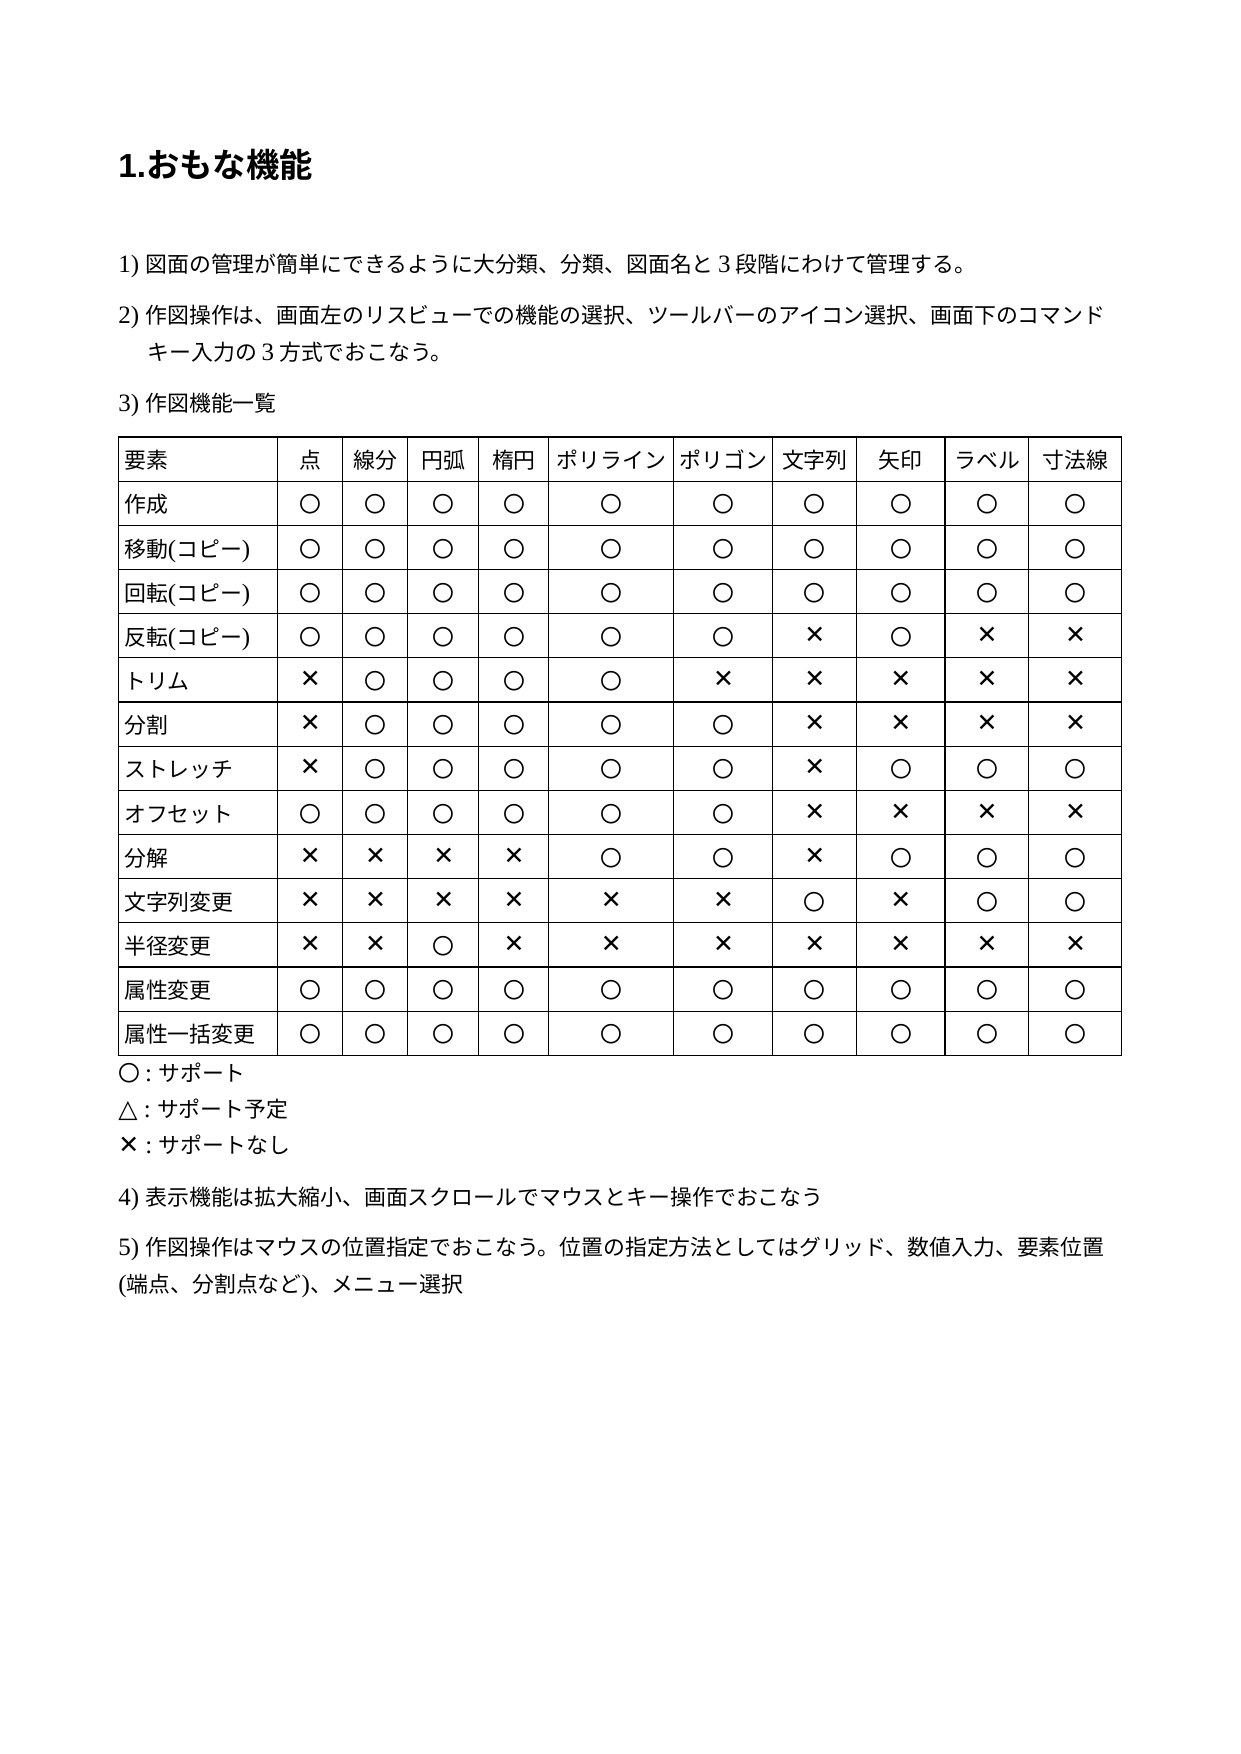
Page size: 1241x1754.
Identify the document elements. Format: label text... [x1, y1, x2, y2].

table_cell 〇 [549, 570, 673, 613]
table_cell ✕ [343, 835, 407, 878]
table_cell 〇 [408, 526, 478, 569]
table_cell ✕ [1029, 614, 1121, 657]
table_cell 〇 [549, 791, 673, 834]
table_cell 〇 [1029, 835, 1121, 878]
table_cell 〇 [773, 570, 856, 613]
table_cell 〇 [946, 482, 1028, 525]
table_cell 文字列変更 [119, 879, 277, 922]
table_cell ✕ [946, 658, 1028, 701]
table_cell 作成 [119, 482, 277, 525]
table_cell 〇 [549, 835, 673, 878]
table_cell 〇 [479, 703, 548, 746]
table_cell ✕ [857, 923, 944, 966]
table_cell 〇 [857, 570, 944, 613]
subtitle 1.おもな機能 [118, 139, 1122, 187]
text 〇 : サポート △ : サポート予定 ✕ : サポートなし [118, 1056, 1122, 1160]
table_header 線分 [343, 438, 407, 481]
table_cell 〇 [343, 703, 407, 746]
table_header 矢印 [857, 438, 944, 481]
table_cell ✕ [946, 791, 1028, 834]
table_cell 〇 [479, 791, 548, 834]
table_cell オフセット [119, 791, 277, 834]
table_header 要素 [119, 438, 277, 481]
table_cell 〇 [343, 747, 407, 790]
table_cell 〇 [479, 658, 548, 701]
table_cell ✕ [674, 923, 772, 966]
table_cell 〇 [1029, 526, 1121, 569]
table_cell ✕ [1029, 703, 1121, 746]
table_cell ✕ [408, 835, 478, 878]
table_cell ✕ [1029, 791, 1121, 834]
table_cell ✕ [278, 923, 342, 966]
table_cell ✕ [857, 703, 944, 746]
table_cell 〇 [1029, 482, 1121, 525]
table_cell ✕ [549, 879, 673, 922]
table_cell 〇 [1029, 879, 1121, 922]
table_cell ✕ [773, 658, 856, 701]
table_cell 〇 [549, 658, 673, 701]
table_cell 〇 [479, 747, 548, 790]
table_cell 〇 [773, 879, 856, 922]
table_cell ✕ [857, 791, 944, 834]
table_cell 〇 [946, 1012, 1028, 1055]
table_cell 〇 [479, 614, 548, 657]
text 5) 作図操作はマウスの位置指定でおこなう。位置の指定方法としてはグリッド、数値入力、要素位置(端点、分割点など)、メニュー選択 [118, 1230, 1122, 1298]
table_cell ✕ [479, 835, 548, 878]
table_cell 属性変更 [119, 968, 277, 1011]
table_cell 分解 [119, 835, 277, 878]
table_header ポリゴン [674, 438, 772, 481]
table_cell 〇 [343, 482, 407, 525]
table_cell 〇 [773, 526, 856, 569]
table_cell 〇 [278, 570, 342, 613]
table_cell 〇 [1029, 1012, 1121, 1055]
table_cell 属性一括変更 [119, 1012, 277, 1055]
table_cell 〇 [549, 614, 673, 657]
table_cell 〇 [343, 968, 407, 1011]
table_cell トリム [119, 658, 277, 701]
table_cell 〇 [946, 835, 1028, 878]
table_cell ✕ [857, 658, 944, 701]
table_cell ✕ [773, 614, 856, 657]
table_header ポリライン [549, 438, 673, 481]
table_header 文字列 [773, 438, 856, 481]
table_cell ✕ [857, 879, 944, 922]
table_cell ✕ [479, 879, 548, 922]
table_header 寸法線 [1029, 438, 1121, 481]
table_cell 〇 [408, 614, 478, 657]
table_cell 半径変更 [119, 923, 277, 966]
table_cell 〇 [278, 482, 342, 525]
table_cell 〇 [343, 526, 407, 569]
table_cell 〇 [479, 1012, 548, 1055]
table_cell 〇 [773, 1012, 856, 1055]
table_cell ✕ [946, 923, 1028, 966]
text 1) 図面の管理が簡単にできるように大分類、分類、図面名と3段階にわけて管理する。 [118, 247, 1122, 279]
table_cell 〇 [479, 570, 548, 613]
table_cell ✕ [946, 614, 1028, 657]
table_cell 〇 [479, 482, 548, 525]
table_cell 〇 [674, 614, 772, 657]
table_cell 〇 [278, 526, 342, 569]
text 2) 作図操作は、画面左のリスビューでの機能の選択、ツールバーのアイコン選択、画面下のコマンドキー入力の3方式でおこなう。 [118, 298, 1122, 366]
table_cell 〇 [674, 482, 772, 525]
table_cell 〇 [946, 968, 1028, 1011]
table_cell 反転(コピー) [119, 614, 277, 657]
table_cell ✕ [343, 879, 407, 922]
table_cell 〇 [343, 658, 407, 701]
table_cell 〇 [674, 526, 772, 569]
table_cell ✕ [773, 835, 856, 878]
table_cell 〇 [1029, 570, 1121, 613]
table_cell 〇 [946, 747, 1028, 790]
table_cell 〇 [278, 791, 342, 834]
table_header ラベル [946, 438, 1028, 481]
table_cell 〇 [1029, 747, 1121, 790]
table_cell 〇 [1029, 968, 1121, 1011]
table_header 楕円 [479, 438, 548, 481]
table_cell 〇 [408, 923, 478, 966]
table_cell 〇 [549, 747, 673, 790]
table_cell ✕ [278, 703, 342, 746]
table_cell 〇 [343, 614, 407, 657]
table_cell 〇 [674, 1012, 772, 1055]
table_cell 〇 [408, 747, 478, 790]
table_cell 〇 [857, 482, 944, 525]
table_cell 〇 [857, 747, 944, 790]
table_cell ✕ [343, 923, 407, 966]
table_cell 〇 [674, 968, 772, 1011]
table_cell ✕ [773, 747, 856, 790]
table_cell ✕ [773, 923, 856, 966]
table_cell 〇 [479, 968, 548, 1011]
table_cell ✕ [479, 923, 548, 966]
table_cell ✕ [674, 879, 772, 922]
table_cell 回転(コピー) [119, 570, 277, 613]
table_cell 〇 [674, 703, 772, 746]
table_cell 〇 [408, 570, 478, 613]
table_cell 〇 [408, 703, 478, 746]
table_cell 〇 [549, 703, 673, 746]
table_cell 移動(コピー) [119, 526, 277, 569]
table_cell 〇 [773, 482, 856, 525]
table_cell ✕ [773, 703, 856, 746]
table_cell ✕ [674, 658, 772, 701]
table_cell 〇 [343, 570, 407, 613]
table_cell ✕ [278, 658, 342, 701]
table_cell 〇 [946, 526, 1028, 569]
table_cell 〇 [278, 968, 342, 1011]
table_cell 〇 [408, 791, 478, 834]
table_cell 〇 [946, 570, 1028, 613]
table_cell 〇 [549, 968, 673, 1011]
table_cell 〇 [674, 835, 772, 878]
table_cell 〇 [773, 968, 856, 1011]
table_cell 〇 [946, 879, 1028, 922]
table_cell ✕ [278, 835, 342, 878]
table_cell 〇 [408, 968, 478, 1011]
table_cell 〇 [674, 570, 772, 613]
table_cell 〇 [674, 747, 772, 790]
table_cell ✕ [408, 879, 478, 922]
table_cell 〇 [549, 1012, 673, 1055]
table_cell 〇 [857, 614, 944, 657]
table_cell 〇 [857, 968, 944, 1011]
text 4) 表示機能は拡大縮小、画面スクロールでマウスとキー操作でおこなう [118, 1179, 1122, 1211]
table_cell ✕ [946, 703, 1028, 746]
table_cell ✕ [1029, 923, 1121, 966]
table_header 点 [278, 438, 342, 481]
table_cell 〇 [857, 1012, 944, 1055]
table_cell 〇 [857, 835, 944, 878]
table_cell 〇 [549, 482, 673, 525]
table_cell 〇 [408, 1012, 478, 1055]
table_cell 〇 [343, 791, 407, 834]
table_cell 〇 [343, 1012, 407, 1055]
table_cell ストレッチ [119, 747, 277, 790]
table_cell 〇 [278, 614, 342, 657]
table_cell 〇 [479, 526, 548, 569]
table_cell 〇 [857, 526, 944, 569]
table_cell ✕ [278, 879, 342, 922]
table_cell 〇 [278, 1012, 342, 1055]
table_header 円弧 [408, 438, 478, 481]
table_cell 〇 [549, 526, 673, 569]
table_cell 〇 [408, 658, 478, 701]
table_cell ✕ [773, 791, 856, 834]
text 3) 作図機能一覧 [118, 386, 1122, 417]
table_cell ✕ [1029, 658, 1121, 701]
table_cell 分割 [119, 703, 277, 746]
table_cell ✕ [278, 747, 342, 790]
table_cell 〇 [674, 791, 772, 834]
table_cell 〇 [408, 482, 478, 525]
table_cell ✕ [549, 923, 673, 966]
